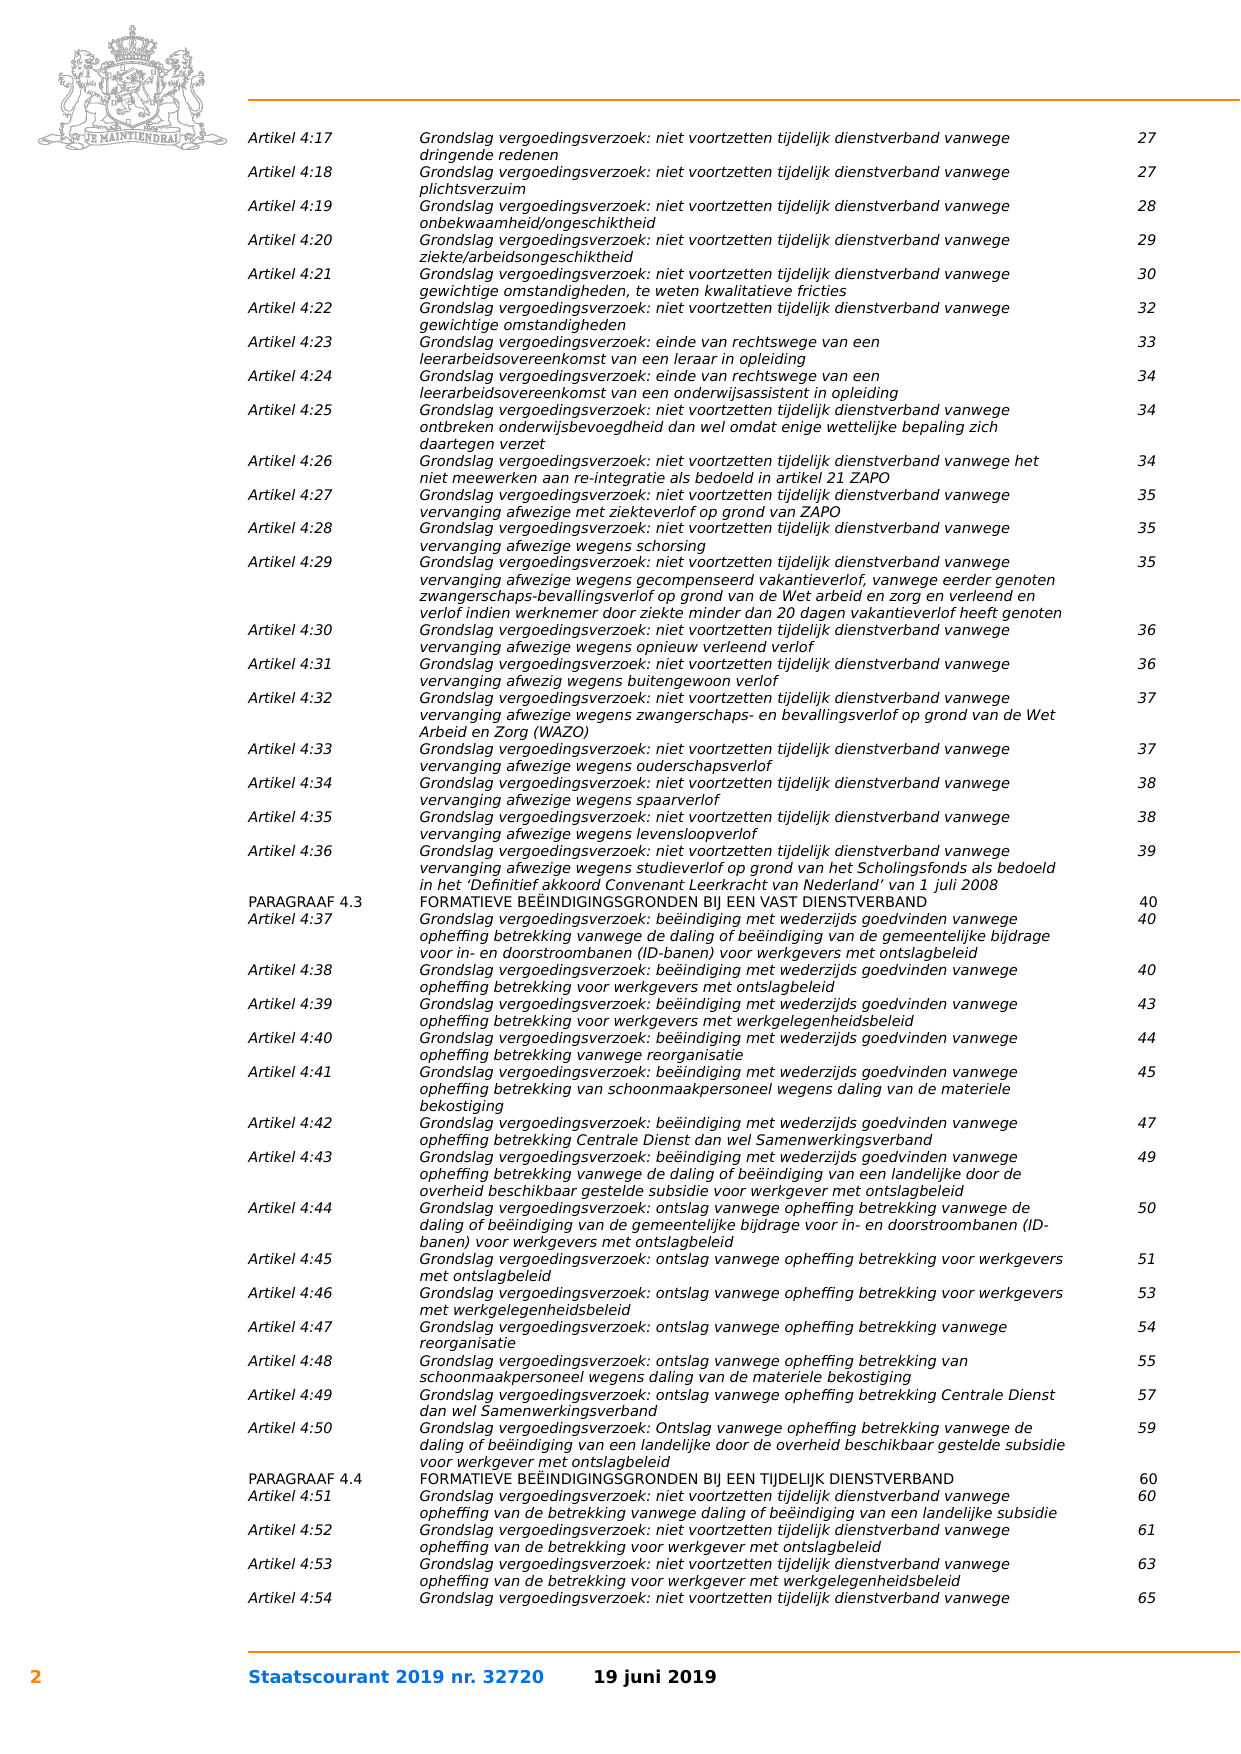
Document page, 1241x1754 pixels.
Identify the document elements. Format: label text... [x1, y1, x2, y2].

table_cell 50 [1074, 1200, 1163, 1251]
table_cell 57 [1074, 1386, 1163, 1420]
table_cell Grondslag vergoedingsverzoek: beëindiging met wederzijds goedvinden vanwege opheffing betrekking Centrale Dienst dan wel Samenwerkingsverband [414, 1115, 1074, 1149]
table_cell Artikel 4:17 [248, 130, 413, 164]
table_cell Grondslag vergoedingsverzoek: einde van rechtswege van een leerarbeidsovereenkomst van een onderwijsassistent in opleiding [414, 368, 1074, 402]
table_cell Artikel 4:48 [248, 1353, 413, 1386]
table_cell 40 [1074, 962, 1163, 996]
table_cell Artikel 4:51 [248, 1488, 413, 1522]
table_cell Grondslag vergoedingsverzoek: ontslag vanwege opheffing betrekking vanwege de daling of beëindiging van de gemeentelijke bijdrage voor in- en doorstroombanen (ID-banen) voor werkgevers met ontslagbeleid [414, 1200, 1074, 1251]
table_cell 53 [1074, 1285, 1163, 1318]
table_cell 38 [1074, 775, 1163, 809]
table_cell Artikel 4:33 [248, 741, 413, 775]
table_cell Artikel 4:49 [248, 1386, 413, 1420]
table_cell Artikel 4:46 [248, 1285, 413, 1318]
table_cell FORMATIEVE BEËINDIGINGSGRONDEN BIJ EEN VAST DIENSTVERBAND [414, 894, 1074, 911]
table_cell Grondslag vergoedingsverzoek: Ontslag vanwege opheffing betrekking vanwege de daling of beëindiging van een landelijke door de overheid beschikbaar gestelde subsidie voor werkgever met ontslagbeleid [414, 1420, 1074, 1471]
table_cell Grondslag vergoedingsverzoek: niet voortzetten tijdelijk dienstverband vanwege vervanging afwezige wegens opnieuw verleend verlof [414, 622, 1074, 656]
table_cell Artikel 4:45 [248, 1251, 413, 1284]
table_cell 27 [1074, 164, 1163, 198]
table_cell 36 [1074, 656, 1163, 690]
table_cell Artikel 4:32 [248, 690, 413, 741]
table_cell Grondslag vergoedingsverzoek: einde van rechtswege van een leerarbeidsovereenkomst van een leraar in opleiding [414, 334, 1074, 368]
table_cell Artikel 4:26 [248, 453, 413, 486]
table_cell 35 [1074, 554, 1163, 622]
table_cell 33 [1074, 334, 1163, 368]
table_cell 60 [1074, 1471, 1163, 1488]
table_cell Grondslag vergoedingsverzoek: ontslag vanwege opheffing betrekking voor werkgevers met werkgelegenheidsbeleid [414, 1285, 1074, 1318]
table_cell Artikel 4:39 [248, 996, 413, 1030]
table_cell Artikel 4:54 [248, 1590, 413, 1607]
table_cell 38 [1074, 809, 1163, 843]
table_cell 61 [1074, 1522, 1163, 1556]
table_cell Artikel 4:21 [248, 266, 413, 300]
table_cell 34 [1074, 368, 1163, 402]
table_cell Grondslag vergoedingsverzoek: niet voortzetten tijdelijk dienstverband vanwege onbekwaamheid/ongeschiktheid [414, 198, 1074, 232]
table_cell Grondslag vergoedingsverzoek: ontslag vanwege opheffing betrekking van schoonmaakpersoneel wegens daling van de materiele bekostiging [414, 1353, 1074, 1386]
table_cell 44 [1074, 1030, 1163, 1064]
table_cell 32 [1074, 300, 1163, 334]
table_cell Grondslag vergoedingsverzoek: niet voortzetten tijdelijk dienstverband vanwege vervanging afwezige met ziekteverlof op grond van ZAPO [414, 486, 1074, 520]
table_cell Grondslag vergoedingsverzoek: niet voortzetten tijdelijk dienstverband vanwege vervanging afwezige wegens levensloopverlof [414, 809, 1074, 843]
table_cell 63 [1074, 1556, 1163, 1590]
table_cell 47 [1074, 1115, 1163, 1149]
table_cell 49 [1074, 1149, 1163, 1199]
table_cell Artikel 4:36 [248, 843, 413, 894]
table_cell PARAGRAAF 4.4 [248, 1471, 413, 1488]
table_cell Grondslag vergoedingsverzoek: niet voortzetten tijdelijk dienstverband vanwege vervanging afwezige wegens schorsing [414, 520, 1074, 554]
table_cell 34 [1074, 453, 1163, 486]
table_cell Grondslag vergoedingsverzoek: niet voortzetten tijdelijk dienstverband vanwege vervanging afwezig wegens buitengewoon verlof [414, 656, 1074, 690]
table_cell 40 [1074, 911, 1163, 962]
table_cell Artikel 4:18 [248, 164, 413, 198]
table_cell Grondslag vergoedingsverzoek: ontslag vanwege opheffing betrekking voor werkgevers met ontslagbeleid [414, 1251, 1074, 1284]
table_cell Artikel 4:52 [248, 1522, 413, 1556]
table_cell Artikel 4:42 [248, 1115, 413, 1149]
table_cell Grondslag vergoedingsverzoek: niet voortzetten tijdelijk dienstverband vanwege [414, 1590, 1074, 1607]
table_cell 34 [1074, 402, 1163, 452]
table_cell Grondslag vergoedingsverzoek: ontslag vanwege opheffing betrekking Centrale Dienst dan wel Samenwerkingsverband [414, 1386, 1074, 1420]
table_cell Artikel 4:31 [248, 656, 413, 690]
table_cell Artikel 4:20 [248, 232, 413, 266]
table_cell Artikel 4:47 [248, 1319, 413, 1352]
table_cell Artikel 4:40 [248, 1030, 413, 1064]
table_cell Grondslag vergoedingsverzoek: niet voortzetten tijdelijk dienstverband vanwege ziekte/arbeidsongeschiktheid [414, 232, 1074, 266]
table_cell 65 [1074, 1590, 1163, 1607]
table_cell Grondslag vergoedingsverzoek: niet voortzetten tijdelijk dienstverband vanwege vervanging afwezige wegens gecompenseerd vakantieverlof, vanwege eerder genoten zwangerschaps-bevallingsverlof op grond van de Wet arbeid en zorg en verleend en verlof indien werknemer door ziekte minder dan 20 dagen vakantieverlof heeft genoten [414, 554, 1074, 622]
table_cell Artikel 4:34 [248, 775, 413, 809]
table_cell Artikel 4:25 [248, 402, 413, 452]
picture [38, 25, 227, 150]
table_cell 29 [1074, 232, 1163, 266]
table_cell Grondslag vergoedingsverzoek: niet voortzetten tijdelijk dienstverband vanwege vervanging afwezige wegens studieverlof op grond van het Scholingsfonds als bedoeld in het ‘Definitief akkoord Convenant Leerkracht van Nederland’ van 1 juli 2008 [414, 843, 1074, 894]
table_cell 37 [1074, 690, 1163, 741]
table_cell Grondslag vergoedingsverzoek: niet voortzetten tijdelijk dienstverband vanwege vervanging afwezige wegens zwangerschaps- en bevallingsverlof op grond van de Wet Arbeid en Zorg (WAZO) [414, 690, 1074, 741]
table_cell FORMATIEVE BEËINDIGINGSGRONDEN BIJ EEN TIJDELIJK DIENSTVERBAND [414, 1471, 1074, 1488]
table_cell Artikel 4:28 [248, 520, 413, 554]
table_cell 40 [1074, 894, 1163, 911]
table_cell Grondslag vergoedingsverzoek: niet voortzetten tijdelijk dienstverband vanwege opheffing van de betrekking voor werkgever met ontslagbeleid [414, 1522, 1074, 1556]
table_cell 36 [1074, 622, 1163, 656]
table_cell Grondslag vergoedingsverzoek: niet voortzetten tijdelijk dienstverband vanwege vervanging afwezige wegens ouderschapsverlof [414, 741, 1074, 775]
table_cell 43 [1074, 996, 1163, 1030]
table_cell Artikel 4:44 [248, 1200, 413, 1251]
table_cell Artikel 4:38 [248, 962, 413, 996]
table_cell 28 [1074, 198, 1163, 232]
table_cell Grondslag vergoedingsverzoek: beëindiging met wederzijds goedvinden vanwege opheffing betrekking vanwege de daling of beëindiging van de gemeentelijke bijdrage voor in- en doorstroombanen (ID-banen) voor werkgevers met ontslagbeleid [414, 911, 1074, 962]
table_cell Artikel 4:53 [248, 1556, 413, 1590]
table_cell Grondslag vergoedingsverzoek: beëindiging met wederzijds goedvinden vanwege opheffing betrekking voor werkgevers met ontslagbeleid [414, 962, 1074, 996]
table_cell Artikel 4:41 [248, 1064, 413, 1115]
table_cell Artikel 4:19 [248, 198, 413, 232]
table_cell Grondslag vergoedingsverzoek: niet voortzetten tijdelijk dienstverband vanwege ontbreken onderwijsbevoegdheid dan wel omdat enige wettelijke bepaling zich daartegen verzet [414, 402, 1074, 452]
table_cell 35 [1074, 520, 1163, 554]
table_cell PARAGRAAF 4.3 [248, 894, 413, 911]
table_cell Artikel 4:24 [248, 368, 413, 402]
table_cell 39 [1074, 843, 1163, 894]
table_cell Artikel 4:23 [248, 334, 413, 368]
table_cell 54 [1074, 1319, 1163, 1352]
table_cell Artikel 4:29 [248, 554, 413, 622]
table_cell Artikel 4:27 [248, 486, 413, 520]
table_cell 59 [1074, 1420, 1163, 1471]
table_cell Artikel 4:37 [248, 911, 413, 962]
table_cell Artikel 4:50 [248, 1420, 413, 1471]
table_cell 30 [1074, 266, 1163, 300]
table_cell Grondslag vergoedingsverzoek: niet voortzetten tijdelijk dienstverband vanwege plichtsverzuim [414, 164, 1074, 198]
table_cell Grondslag vergoedingsverzoek: beëindiging met wederzijds goedvinden vanwege opheffing betrekking voor werkgevers met werkgelegenheidsbeleid [414, 996, 1074, 1030]
table_cell Artikel 4:30 [248, 622, 413, 656]
table_cell Artikel 4:22 [248, 300, 413, 334]
table_cell 27 [1074, 130, 1163, 164]
table_cell 60 [1074, 1488, 1163, 1522]
table_cell Grondslag vergoedingsverzoek: niet voortzetten tijdelijk dienstverband vanwege gewichtige omstandigheden [414, 300, 1074, 334]
table_cell 51 [1074, 1251, 1163, 1284]
table_cell Grondslag vergoedingsverzoek: niet voortzetten tijdelijk dienstverband vanwege opheffing van de betrekking voor werkgever met werkgelegenheidsbeleid [414, 1556, 1074, 1590]
table_cell Artikel 4:35 [248, 809, 413, 843]
table_cell Grondslag vergoedingsverzoek: beëindiging met wederzijds goedvinden vanwege opheffing betrekking vanwege reorganisatie [414, 1030, 1074, 1064]
table_cell 45 [1074, 1064, 1163, 1115]
table_cell Grondslag vergoedingsverzoek: beëindiging met wederzijds goedvinden vanwege opheffing betrekking vanwege de daling of beëindiging van een landelijke door de overheid beschikbaar gestelde subsidie voor werkgever met ontslagbeleid [414, 1149, 1074, 1199]
table_cell Grondslag vergoedingsverzoek: beëindiging met wederzijds goedvinden vanwege opheffing betrekking van schoonmaakpersoneel wegens daling van de materiele bekostiging [414, 1064, 1074, 1115]
table_cell Grondslag vergoedingsverzoek: ontslag vanwege opheffing betrekking vanwege reorganisatie [414, 1319, 1074, 1352]
table_cell 37 [1074, 741, 1163, 775]
table_cell Grondslag vergoedingsverzoek: niet voortzetten tijdelijk dienstverband vanwege vervanging afwezige wegens spaarverlof [414, 775, 1074, 809]
table_cell Artikel 4:43 [248, 1149, 413, 1199]
table_cell Grondslag vergoedingsverzoek: niet voortzetten tijdelijk dienstverband vanwege gewichtige omstandigheden, te weten kwalitatieve fricties [414, 266, 1074, 300]
table_cell 55 [1074, 1353, 1163, 1386]
table_cell Grondslag vergoedingsverzoek: niet voortzetten tijdelijk dienstverband vanwege dringende redenen [414, 130, 1074, 164]
table_cell 35 [1074, 486, 1163, 520]
table_cell Grondslag vergoedingsverzoek: niet voortzetten tijdelijk dienstverband vanwege opheffing van de betrekking vanwege daling of beëindiging van een landelijke subsidie [414, 1488, 1074, 1522]
table_cell Grondslag vergoedingsverzoek: niet voortzetten tijdelijk dienstverband vanwege het niet meewerken aan re-integratie als bedoeld in artikel 21 ZAPO [414, 453, 1074, 486]
